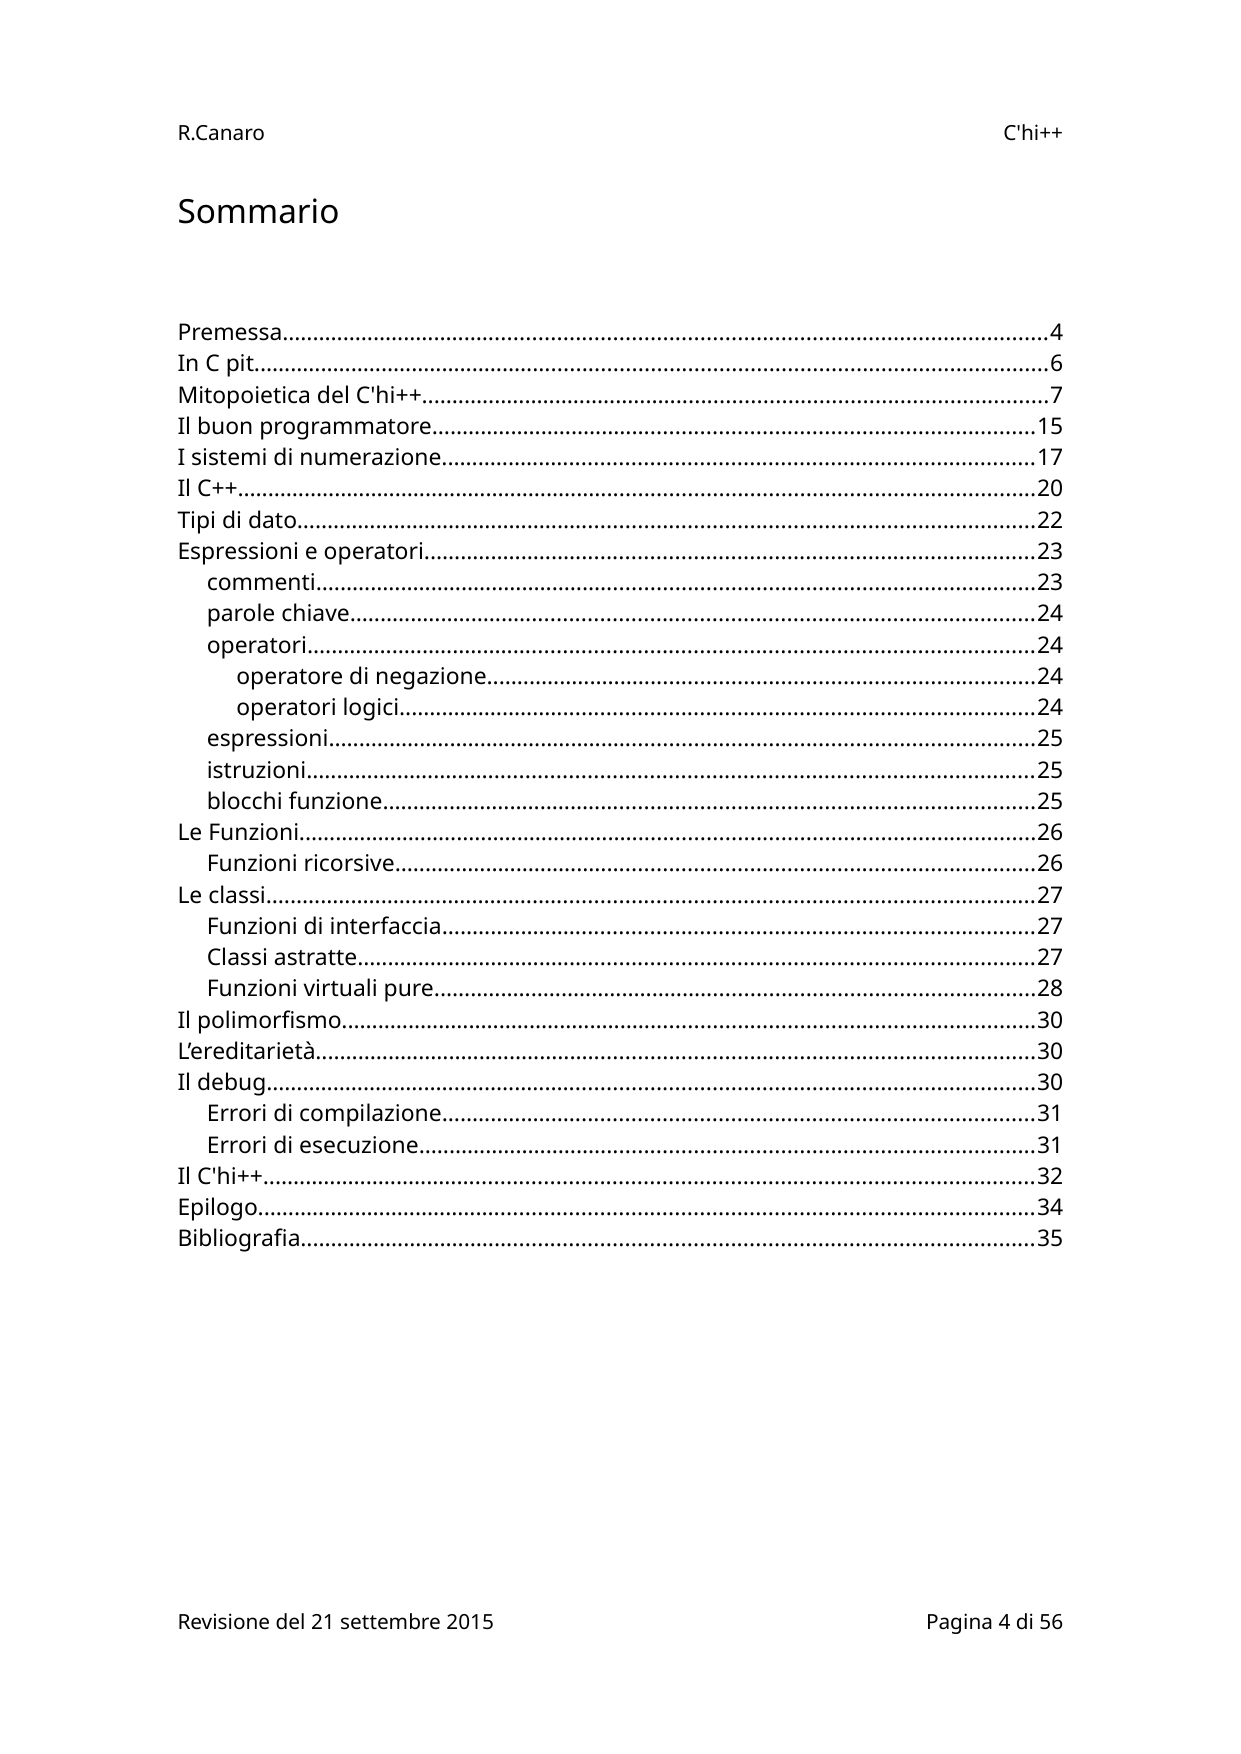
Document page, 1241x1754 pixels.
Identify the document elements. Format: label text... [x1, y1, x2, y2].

subtitle Sommario [177, 188, 1063, 233]
text Epilogo 34 [177, 1191, 1063, 1222]
text commenti 23 [207, 566, 1063, 597]
text Tipi di dato 22 [177, 503, 1063, 535]
text parole chiave 24 [207, 597, 1063, 628]
text Il C++ 20 [177, 472, 1063, 503]
text Errori di compilazione 31 [207, 1097, 1063, 1128]
text Espressioni e operatori 23 [177, 535, 1063, 566]
text operatore di negazione 24 [236, 660, 1063, 691]
text Mitopoietica del C'hi++ 7 [177, 378, 1063, 410]
text Classi astratte 27 [207, 941, 1063, 972]
text espressioni 25 [207, 722, 1063, 753]
text operatori 24 [207, 628, 1063, 660]
text blocchi funzione 25 [207, 785, 1063, 816]
text Bibliografia 35 [177, 1222, 1063, 1253]
text operatori logici 24 [236, 691, 1063, 722]
text Le classi 27 [177, 878, 1063, 910]
text In C pit 6 [177, 347, 1063, 378]
text Il debug 30 [177, 1066, 1063, 1097]
text Il C'hi++ 32 [177, 1160, 1063, 1191]
text Le Funzioni 26 [177, 816, 1063, 847]
text Premessa 4 [177, 316, 1063, 347]
text Il buon programmatore 15 [177, 410, 1063, 441]
text Funzioni ricorsive 26 [207, 847, 1063, 878]
text I sistemi di numerazione 17 [177, 441, 1063, 472]
text Errori di esecuzione 31 [207, 1128, 1063, 1160]
text istruzioni 25 [207, 753, 1063, 785]
text Funzioni virtuali pure 28 [207, 972, 1063, 1003]
text Il polimorfismo 30 [177, 1003, 1063, 1035]
text Funzioni di interfaccia 27 [207, 910, 1063, 941]
text L’ereditarietà 30 [177, 1035, 1063, 1066]
